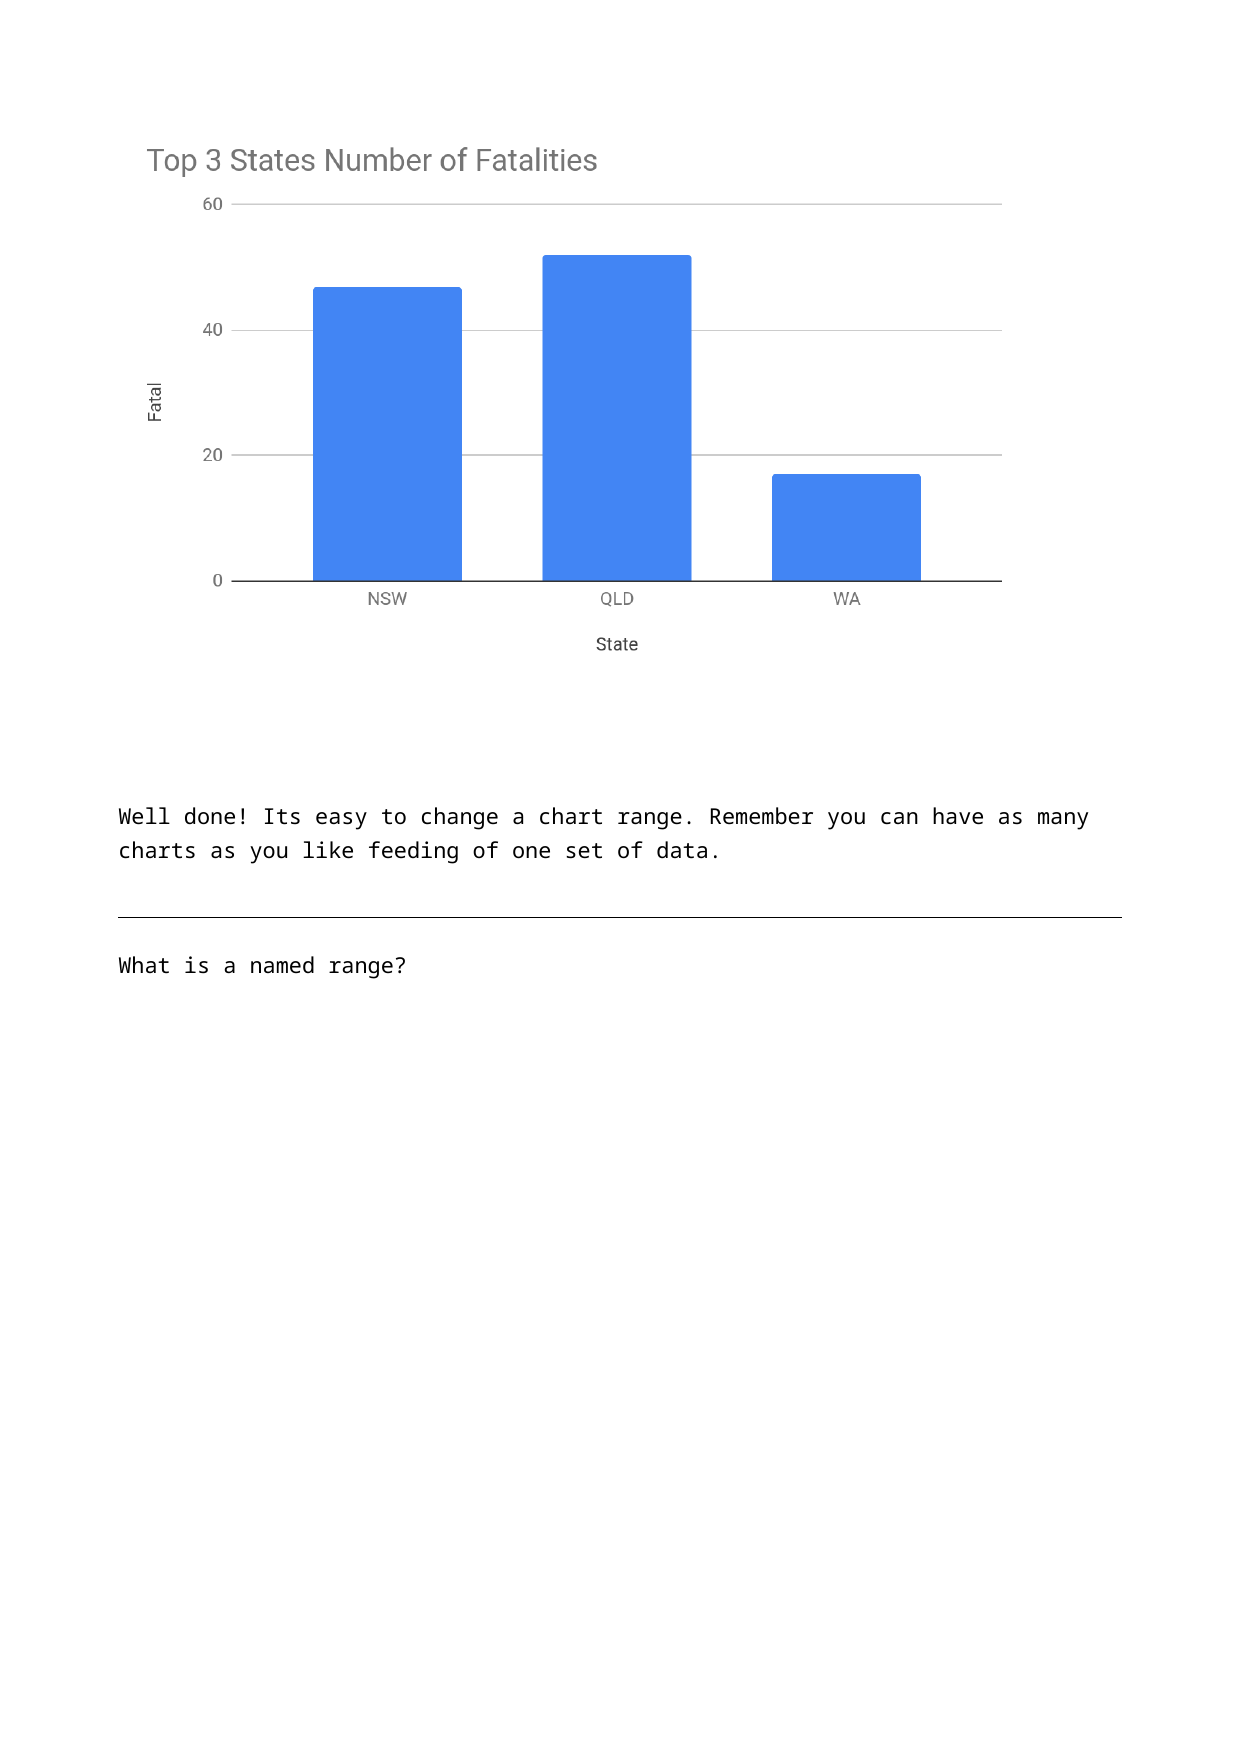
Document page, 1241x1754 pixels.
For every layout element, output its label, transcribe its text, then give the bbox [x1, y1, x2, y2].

text What is a named range? [118, 950, 1122, 980]
text Well done! Its easy to change a chart range. Remember you can have as many charts as you like feeding of one set of data. [118, 801, 1122, 865]
picture [118, 118, 1030, 682]
